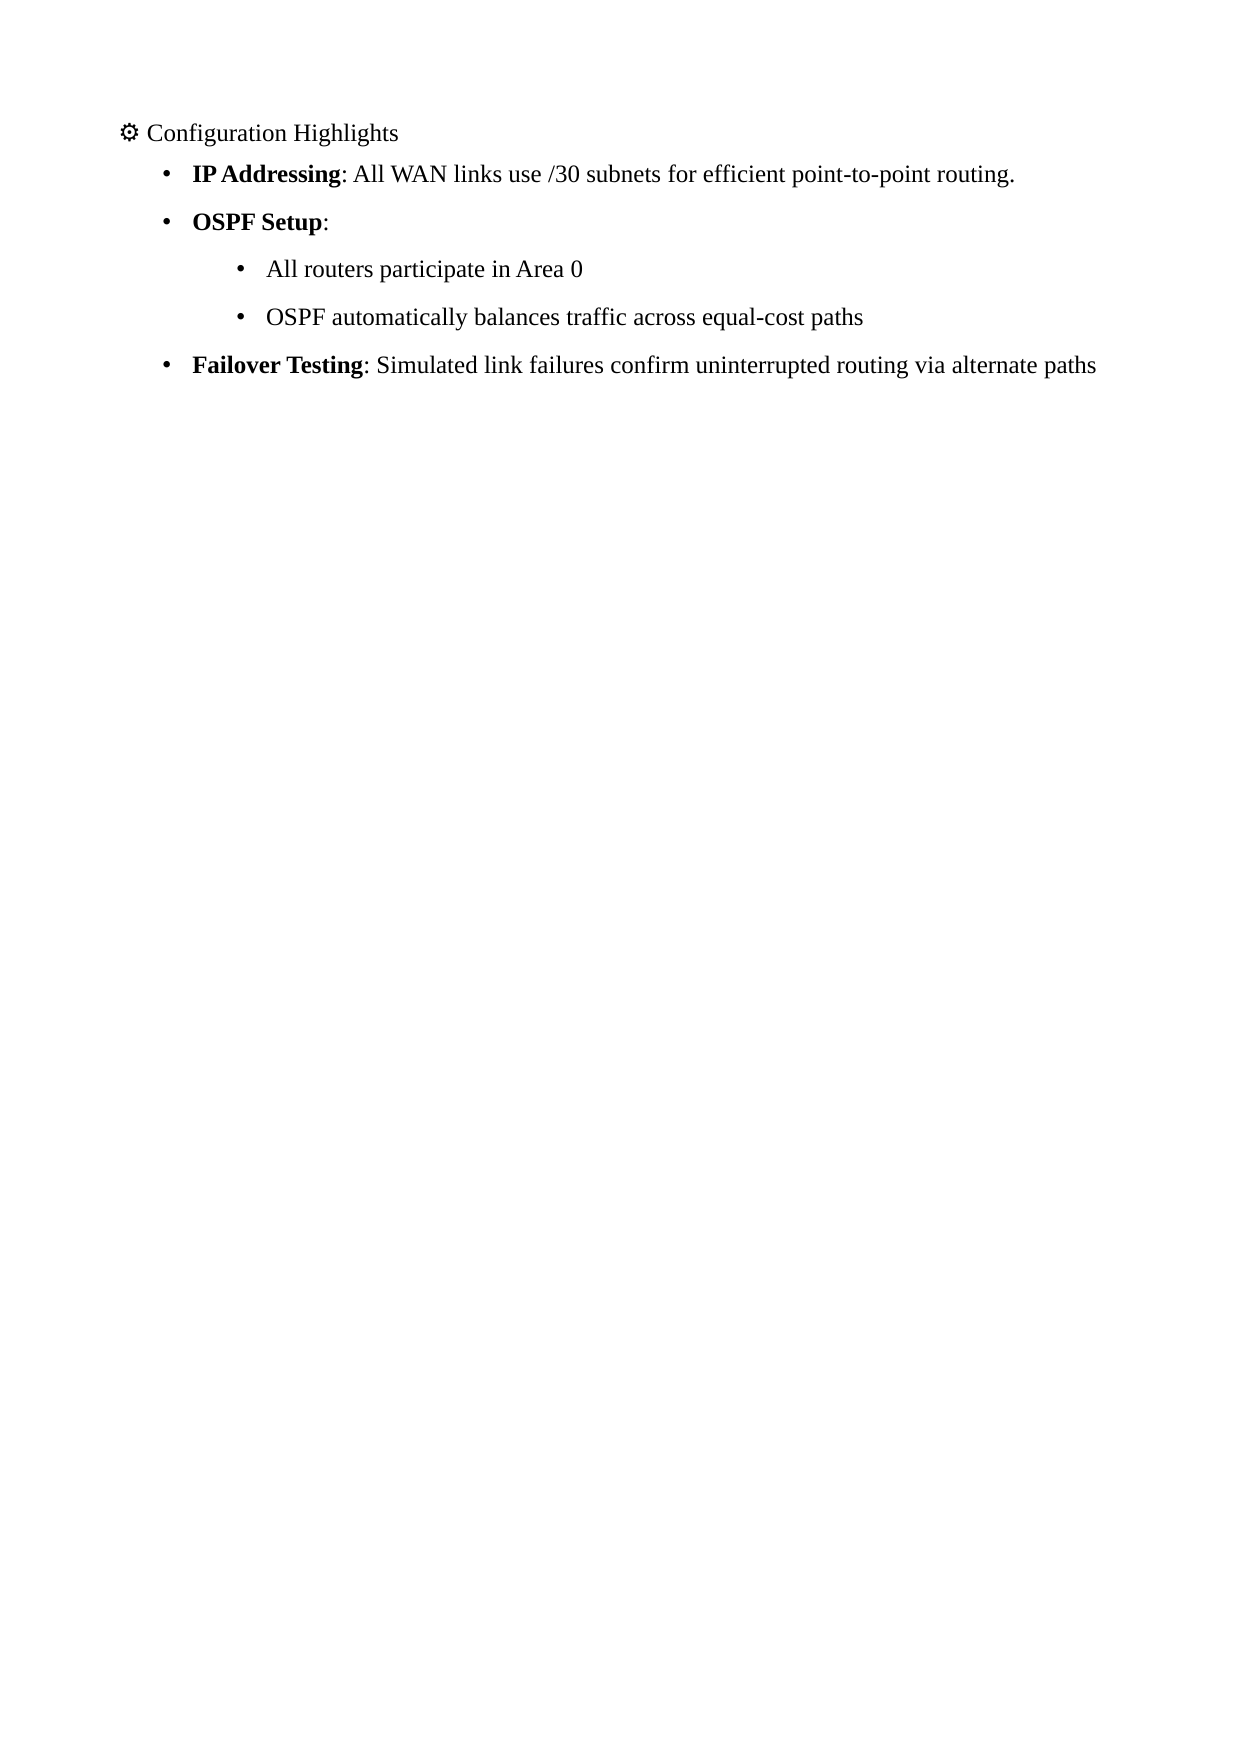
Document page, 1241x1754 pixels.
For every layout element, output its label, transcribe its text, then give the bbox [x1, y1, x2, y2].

list All routers participate in Area 0 [236, 254, 1122, 283]
subtitle ⚙️ Configuration Highlights [118, 118, 1122, 147]
list OSPF automatically balances traffic across equal-cost paths [236, 302, 1122, 331]
list OSPF Setup: [162, 207, 1122, 236]
list IP Addressing: All WAN links use /30 subnets for efficient point-to-point routing. [162, 159, 1122, 188]
list Failover Testing: Simulated link failures confirm uninterrupted routing via alternate paths [162, 350, 1122, 378]
